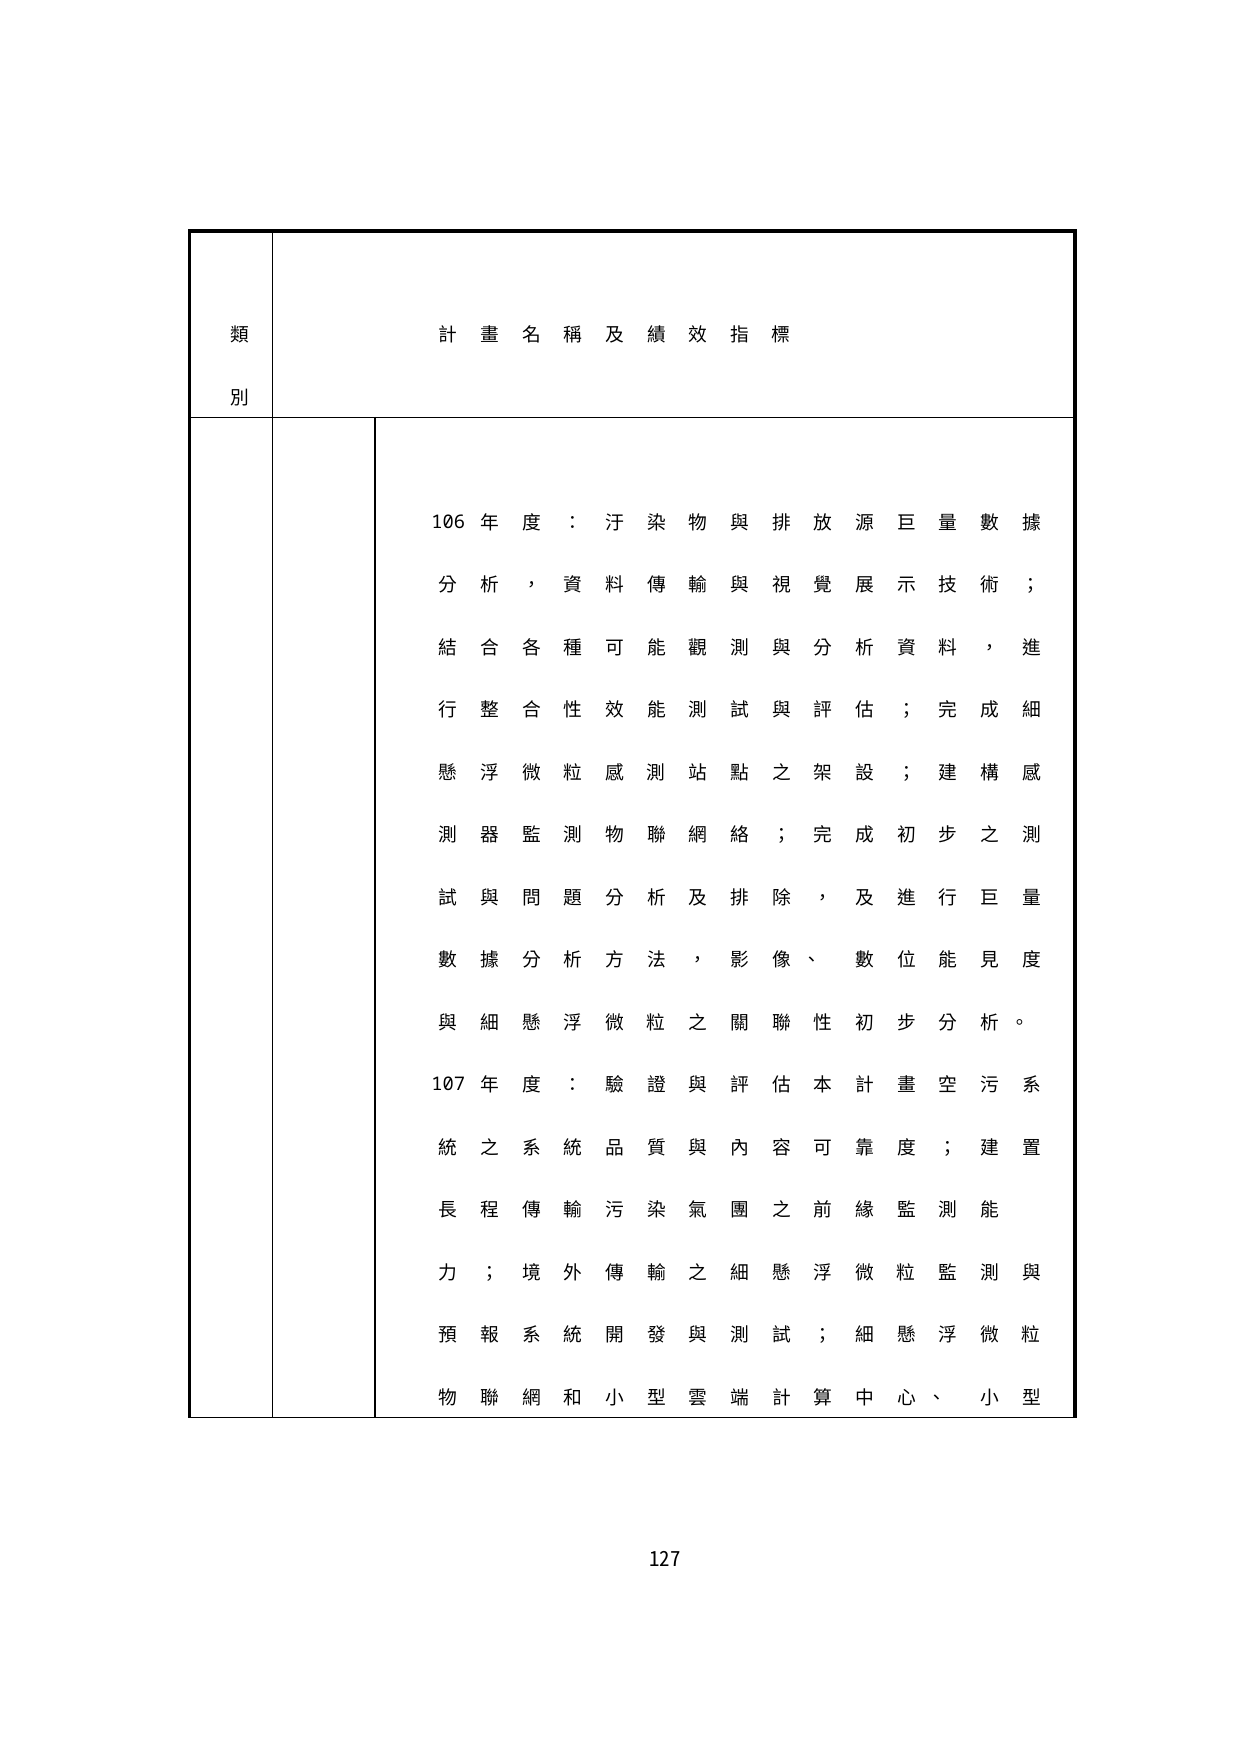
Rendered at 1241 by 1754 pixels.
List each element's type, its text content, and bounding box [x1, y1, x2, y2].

table_header 類 別 [191, 233, 272, 417]
table_cell [273, 418, 374, 1417]
table_header 計畫名稱及績效指標 [273, 233, 1073, 417]
table_cell 106年度：汙染物與排放源巨量數據分析，資料傳輸與視覺展示技術；結合各種可能觀測與分析資料，進行整合性效能測試與評估；完成細懸浮微粒感測站點之架設；建構感測器監測物聯網絡；完成初步之測試與問題分析及排除，及進行巨量數據分析方法，影像、數位能見度與細懸浮微粒之關聯性初步分析。 107年度：驗證與評估本計畫空污系統之系統品質與內容可靠度；建置長程傳輸污染氣團之前緣監測能力；境外傳輸之細懸浮微粒監測與預報系統開發與測試；細懸浮微粒物聯網和小型雲端計算中心、小型 [376, 418, 1073, 1417]
table_cell [191, 418, 272, 1417]
